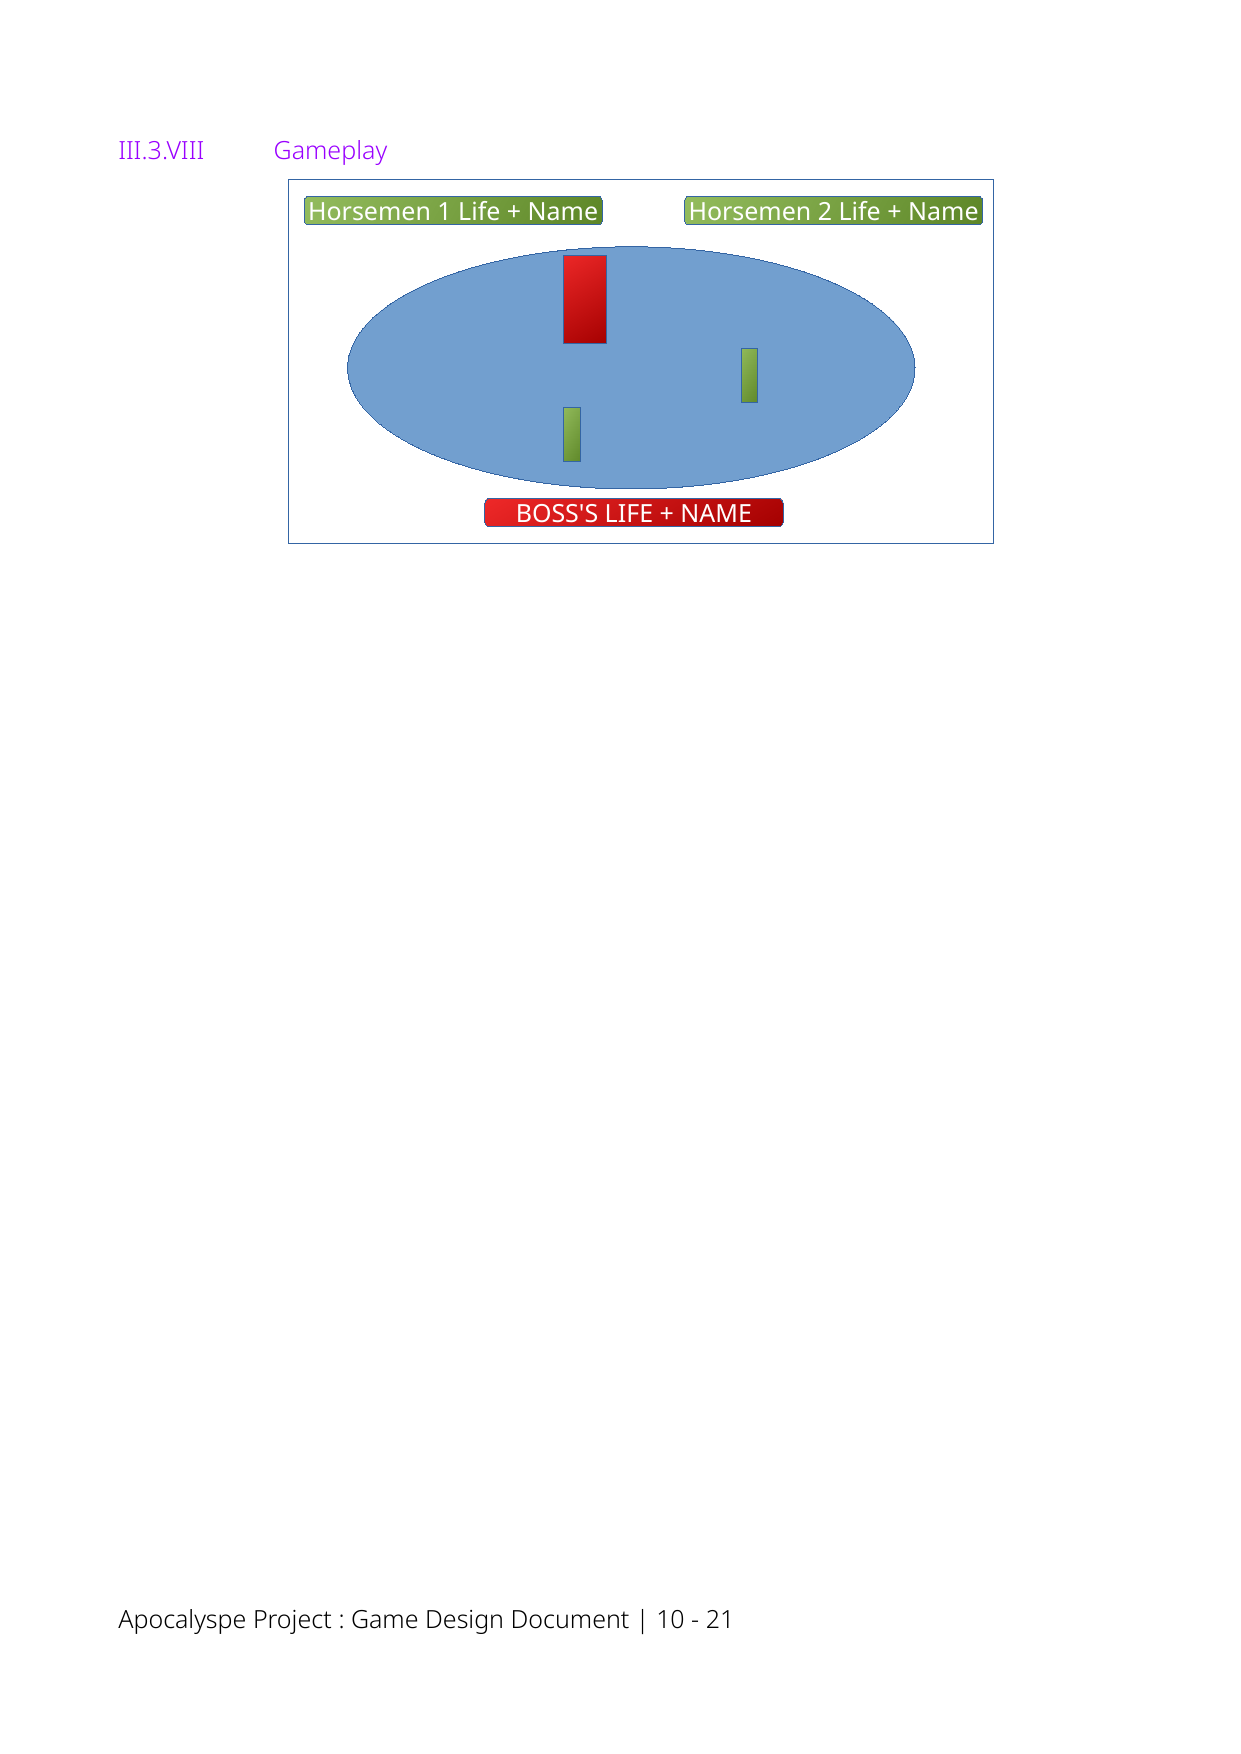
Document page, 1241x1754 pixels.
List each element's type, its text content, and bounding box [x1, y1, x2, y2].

subtitle Gameplay [118, 133, 1122, 167]
